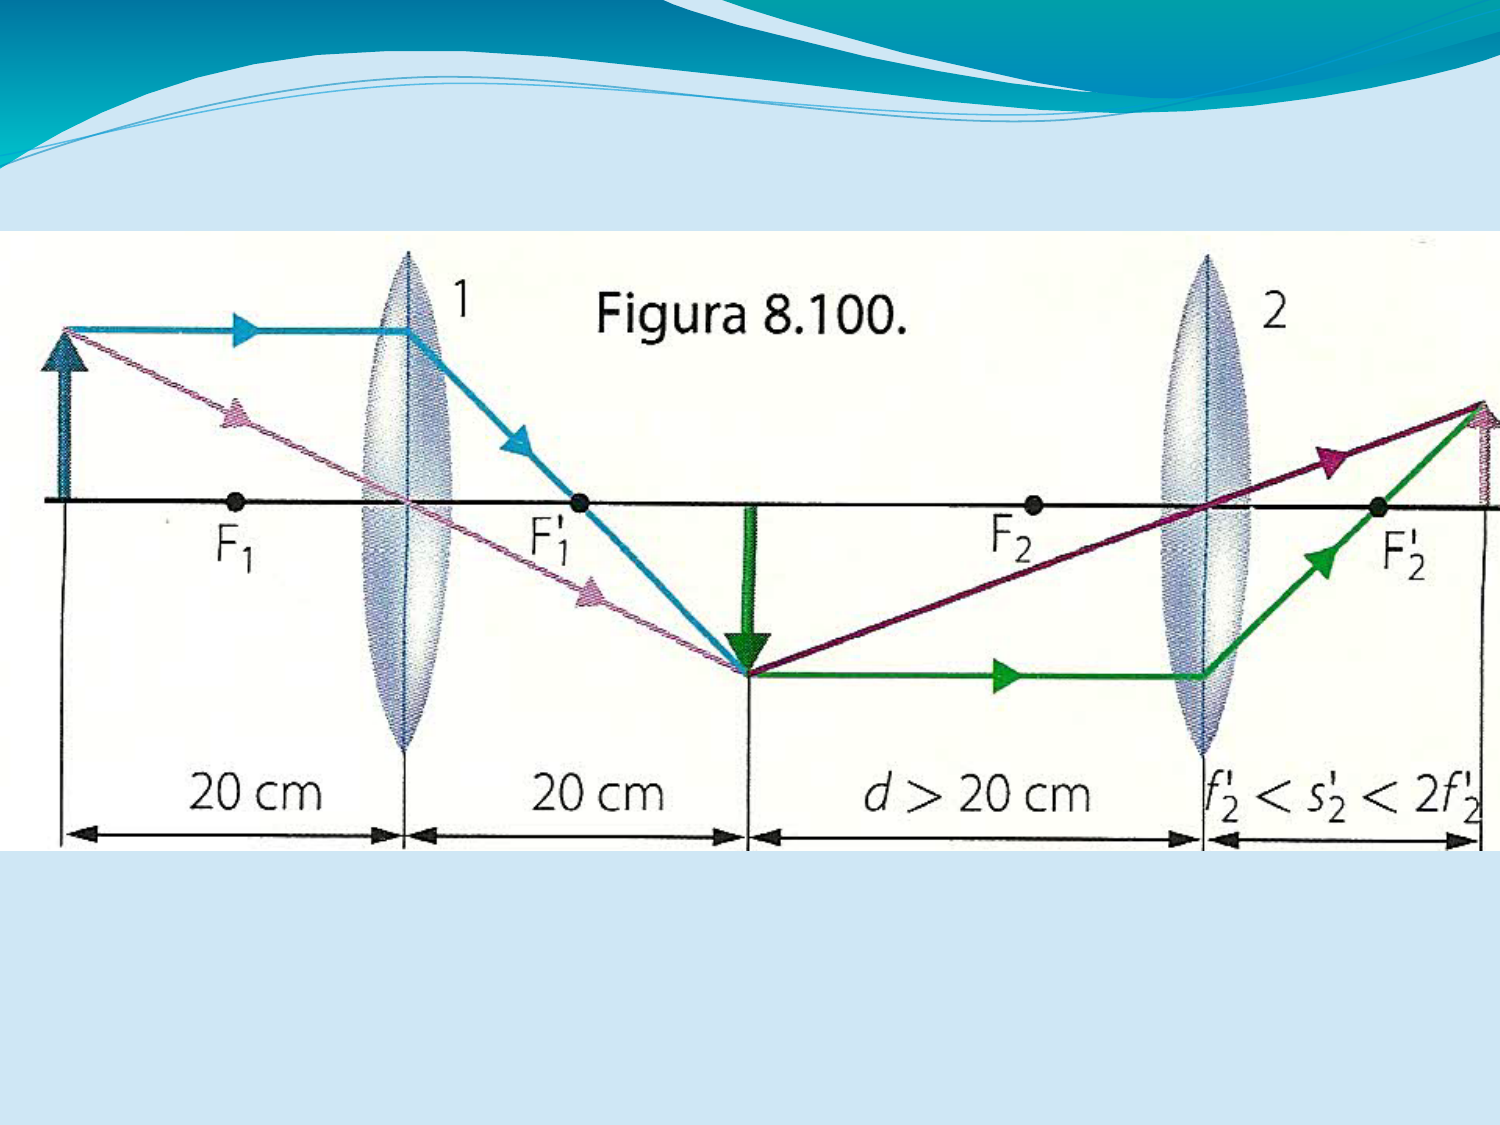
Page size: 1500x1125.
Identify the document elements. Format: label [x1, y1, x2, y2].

picture [0, 231, 1500, 851]
